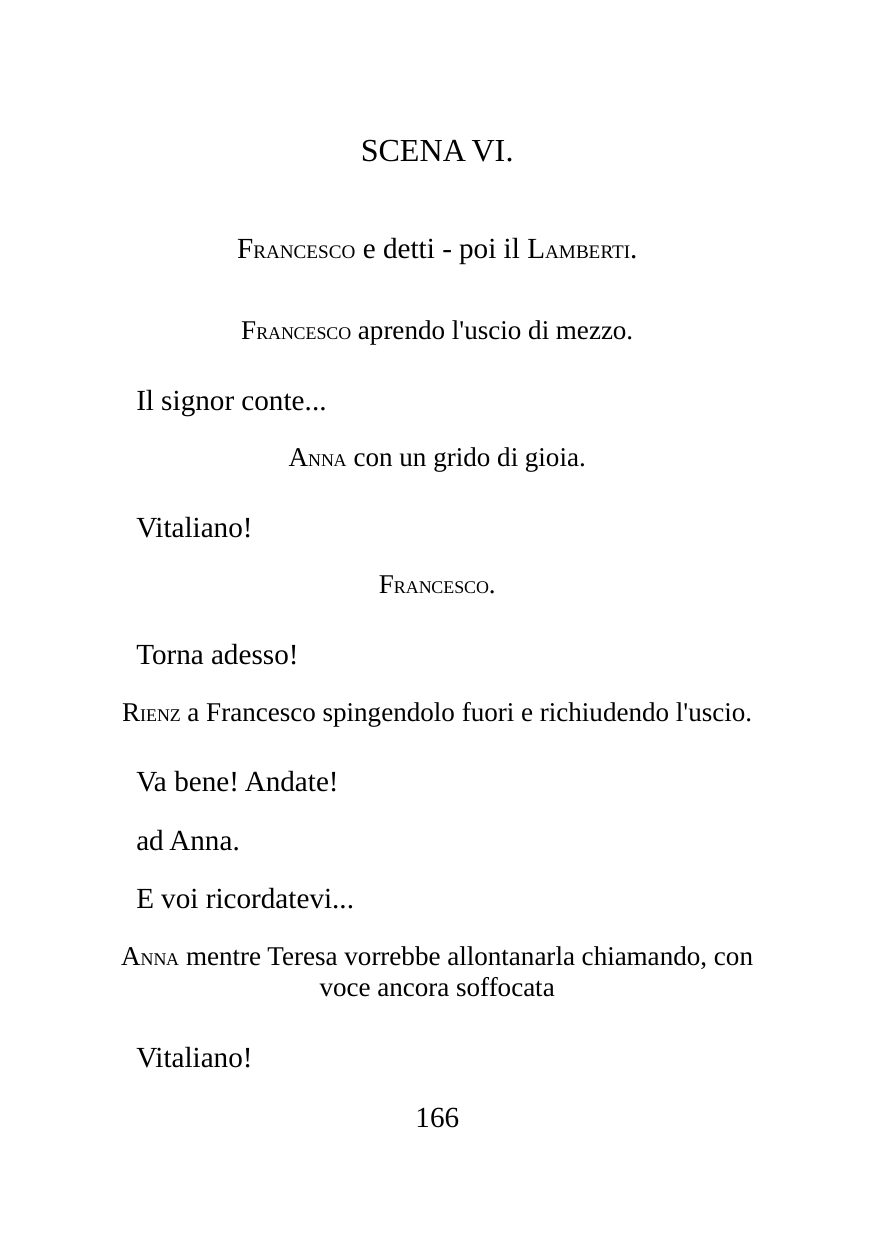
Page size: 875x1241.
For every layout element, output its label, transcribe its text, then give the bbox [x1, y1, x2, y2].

text ad Anna. [106, 823, 768, 857]
subtitle SCENA VI. [106, 131, 768, 168]
text Francesco. [106, 569, 768, 600]
text Va bene! Andate! [106, 764, 768, 798]
text Rienz a Francesco spingendolo fuori e richiudendo l'uscio. [106, 696, 768, 727]
text Torna adesso! [106, 637, 768, 671]
text Anna con un grido di gioia. [106, 441, 768, 473]
text E voi ricordatevi... [106, 882, 768, 915]
text Anna mentre Teresa vorrebbe allontanarla chiamando, con voce ancora soffocata [106, 940, 768, 1002]
text Francesco e detti - poi il Lamberti. [106, 231, 768, 264]
text Vitaliano! [106, 1040, 768, 1073]
text Francesco aprendo l'uscio di mezzo. [106, 314, 768, 345]
text Vitaliano! [106, 510, 768, 544]
text Il signor conte... [106, 383, 768, 416]
